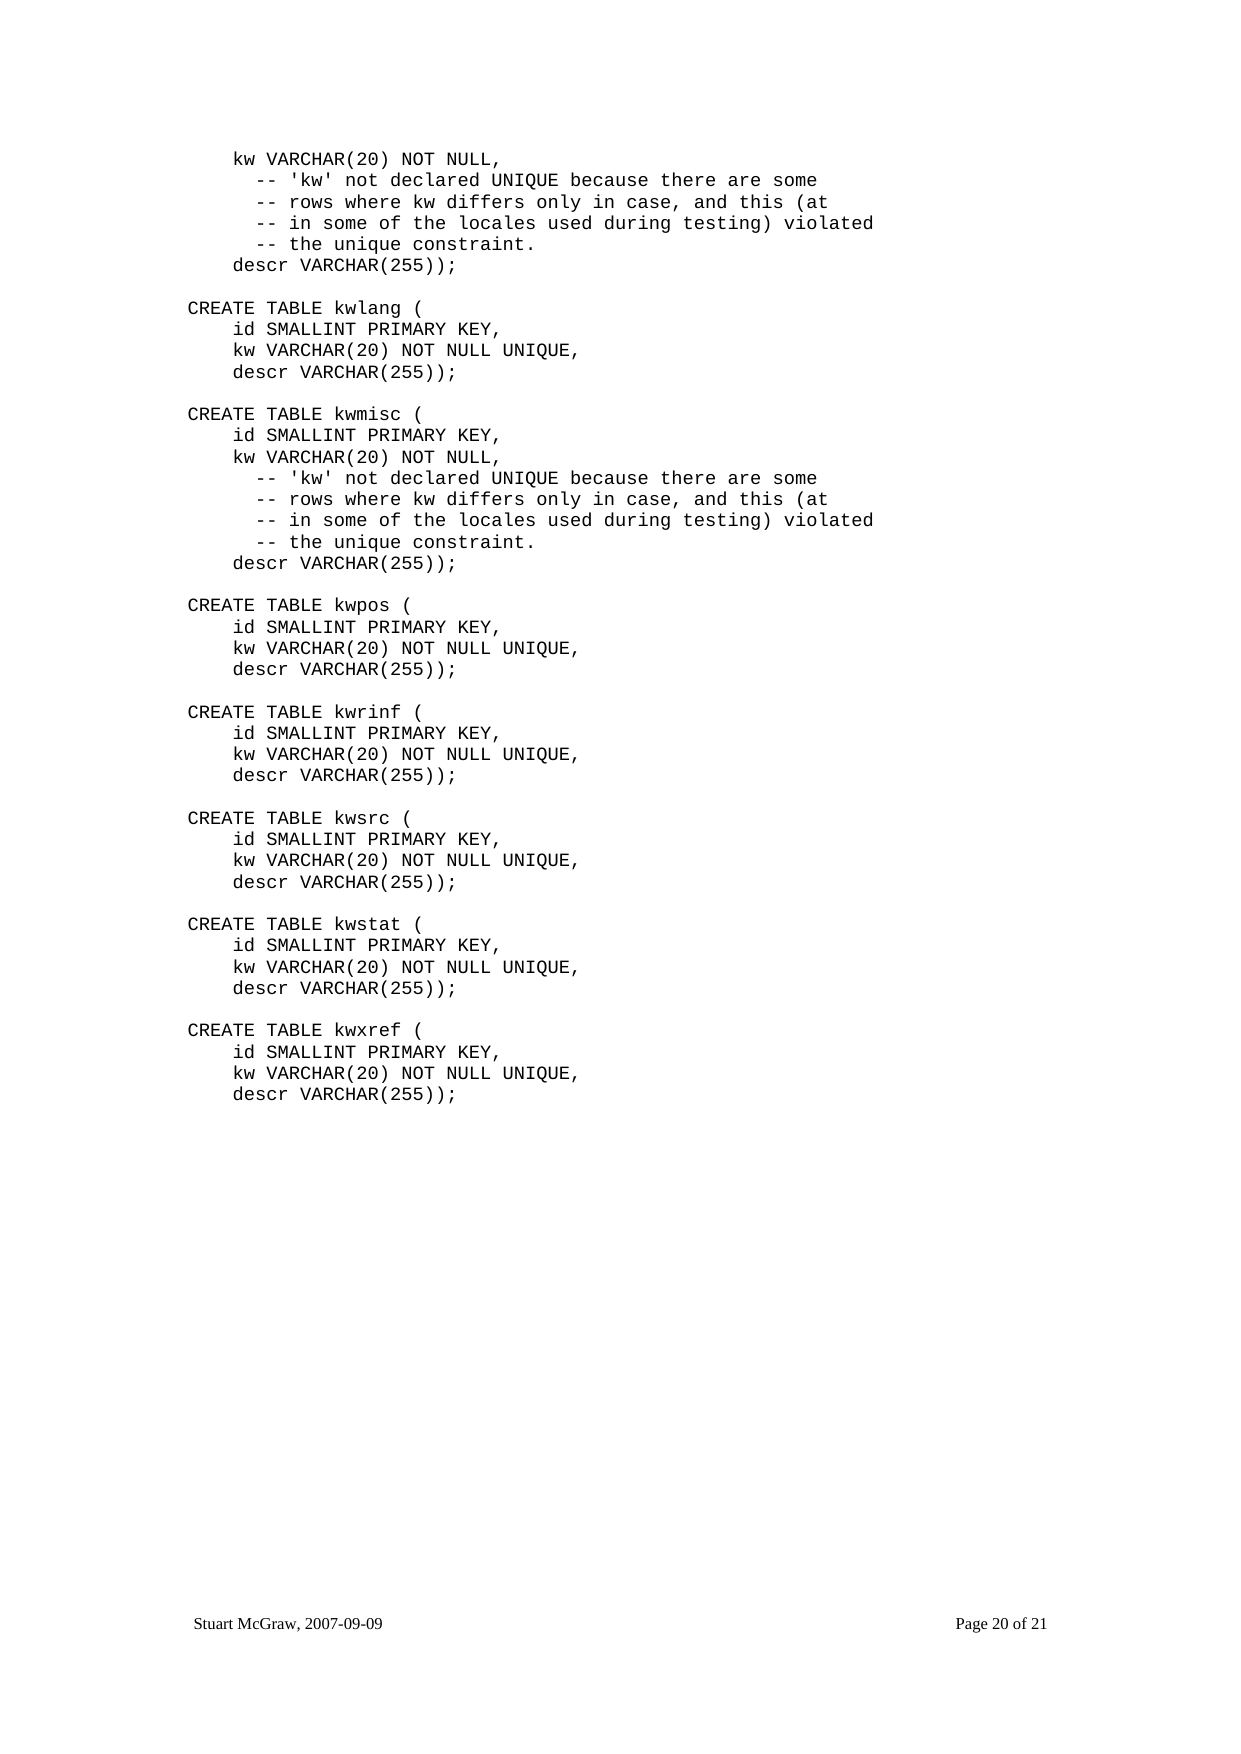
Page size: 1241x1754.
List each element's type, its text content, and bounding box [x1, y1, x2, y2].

text kw VARCHAR(20) NOT NULL, -- 'kw' not declared UNIQUE because there are some -- rows where kw differs only in case, and this (at -- in some of the locales used during testing) violated -- the unique constraint. descr VARCHAR(255)); CREATE TABLE kwlang ( id SMALLINT PRIMARY KEY, kw VARCHAR(20) NOT NULL UNIQUE, descr VARCHAR(255)); CREATE TABLE kwmisc ( id SMALLINT PRIMARY KEY, kw VARCHAR(20) NOT NULL, -- 'kw' not declared UNIQUE because there are some -- rows where kw differs only in case, and this (at -- in some of the locales used during testing) violated -- the unique constraint. descr VARCHAR(255)); CREATE TABLE kwpos ( id SMALLINT PRIMARY KEY, kw VARCHAR(20) NOT NULL UNIQUE, descr VARCHAR(255)); CREATE TABLE kwrinf ( id SMALLINT PRIMARY KEY, kw VARCHAR(20) NOT NULL UNIQUE, descr VARCHAR(255)); CREATE TABLE kwsrc ( id SMALLINT PRIMARY KEY, kw VARCHAR(20) NOT NULL UNIQUE, descr VARCHAR(255)); CREATE TABLE kwstat ( id SMALLINT PRIMARY KEY, kw VARCHAR(20) NOT NULL UNIQUE, descr VARCHAR(255)); CREATE TABLE kwxref ( id SMALLINT PRIMARY KEY, kw VARCHAR(20) NOT NULL UNIQUE, descr VARCHAR(255)); [187, 150, 1053, 1134]
